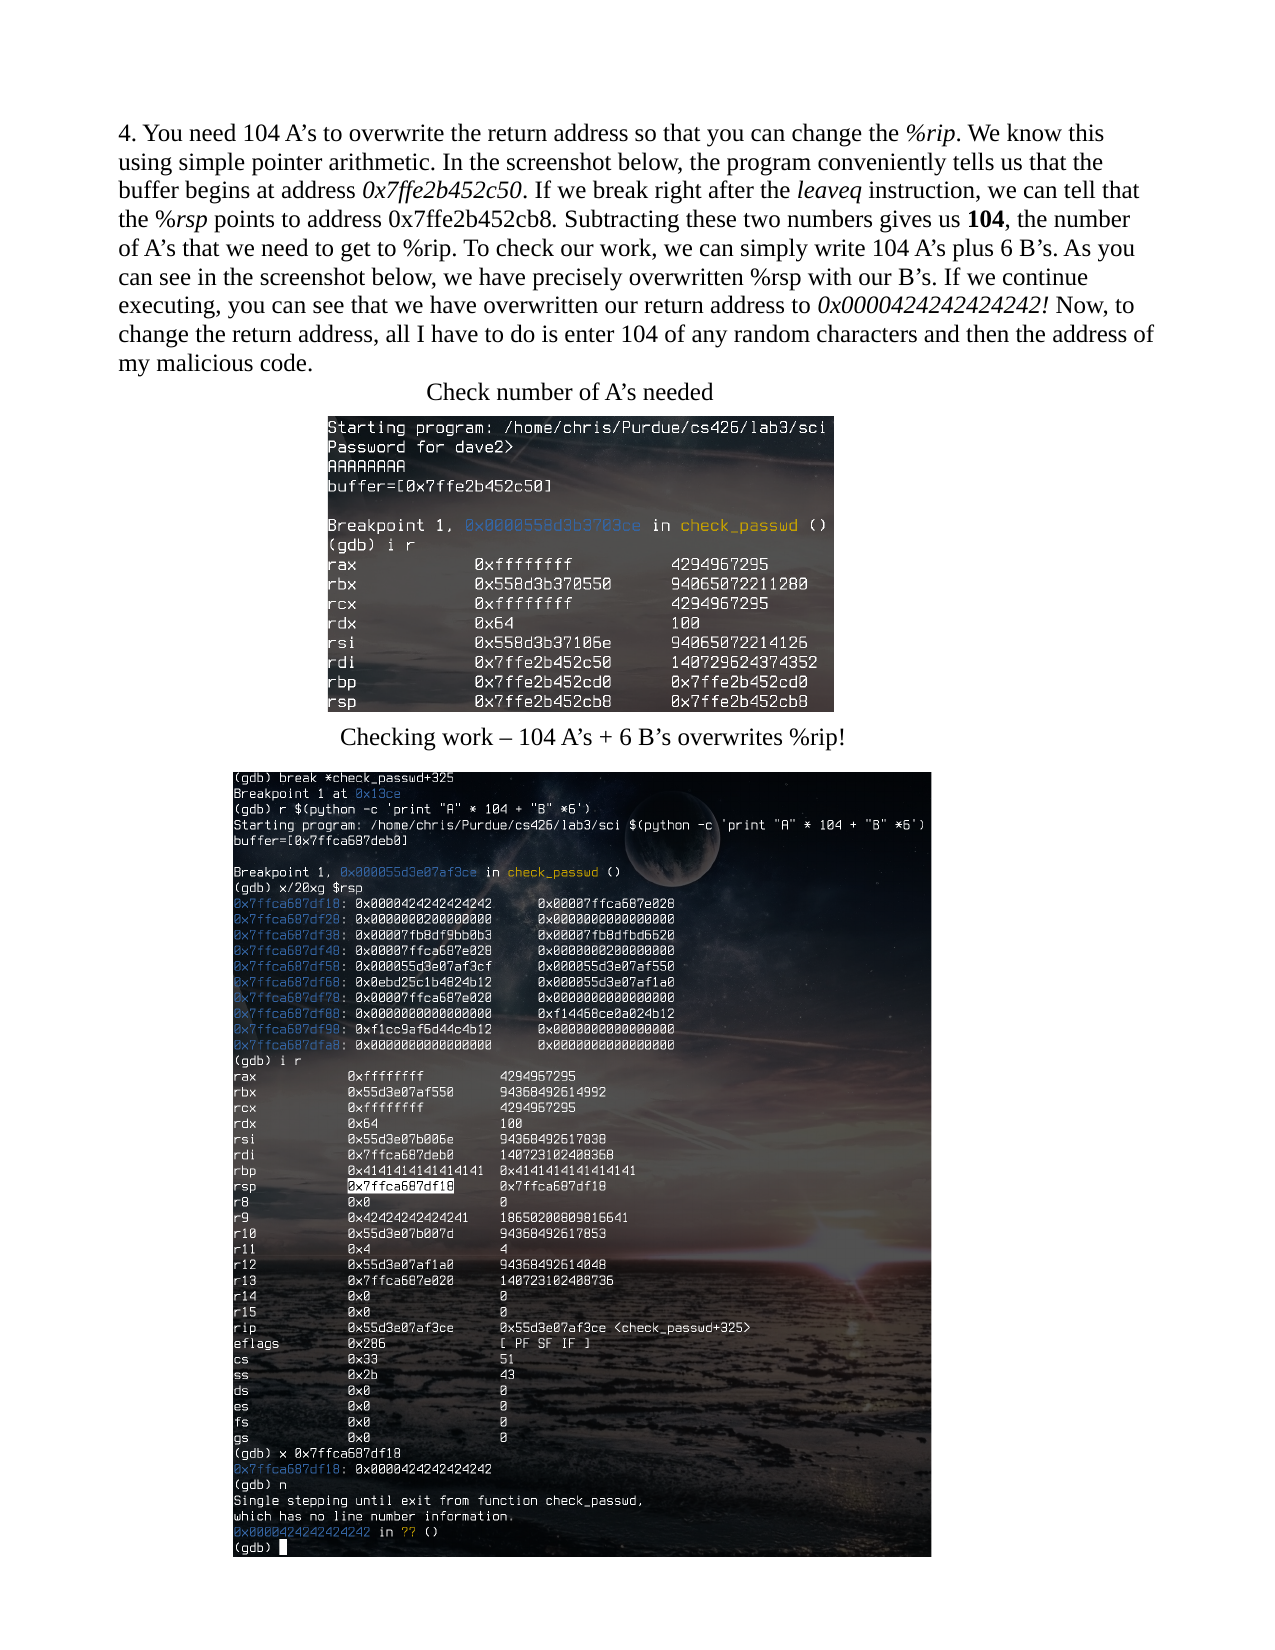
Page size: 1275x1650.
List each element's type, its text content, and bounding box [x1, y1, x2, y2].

picture [232, 772, 932, 1557]
text 4. You need 104 A’s to overwrite the return address so that you can change the %rip. We know this using simple pointer arithmetic. In the screenshot below, the program conveniently tells us that the buffer begins at address 0x7ffe2b452c50. If we break right after the leaveq instruction, we can tell that the %rsp points to address 0x7ffe2b452cb8. Subtracting these two numbers gives us 104, the number of A’s that we need to get to %rip. To check our work, we can simply write 104 A’s plus 6 B’s. As you can see in the screenshot below, we have precisely overwritten %rsp with our B’s. If we continue executing, you can see that we have overwritten our return address to 0x0000424242424242! Now, to change the return address, all I have to do is enter 104 of any random characters and then the address of my malicious code. [118, 118, 1157, 377]
picture [327, 416, 834, 712]
text Check number of A’s needed [118, 377, 1157, 406]
text Checking work – 104 A’s + 6 B’s overwrites %rip! [118, 722, 1157, 751]
